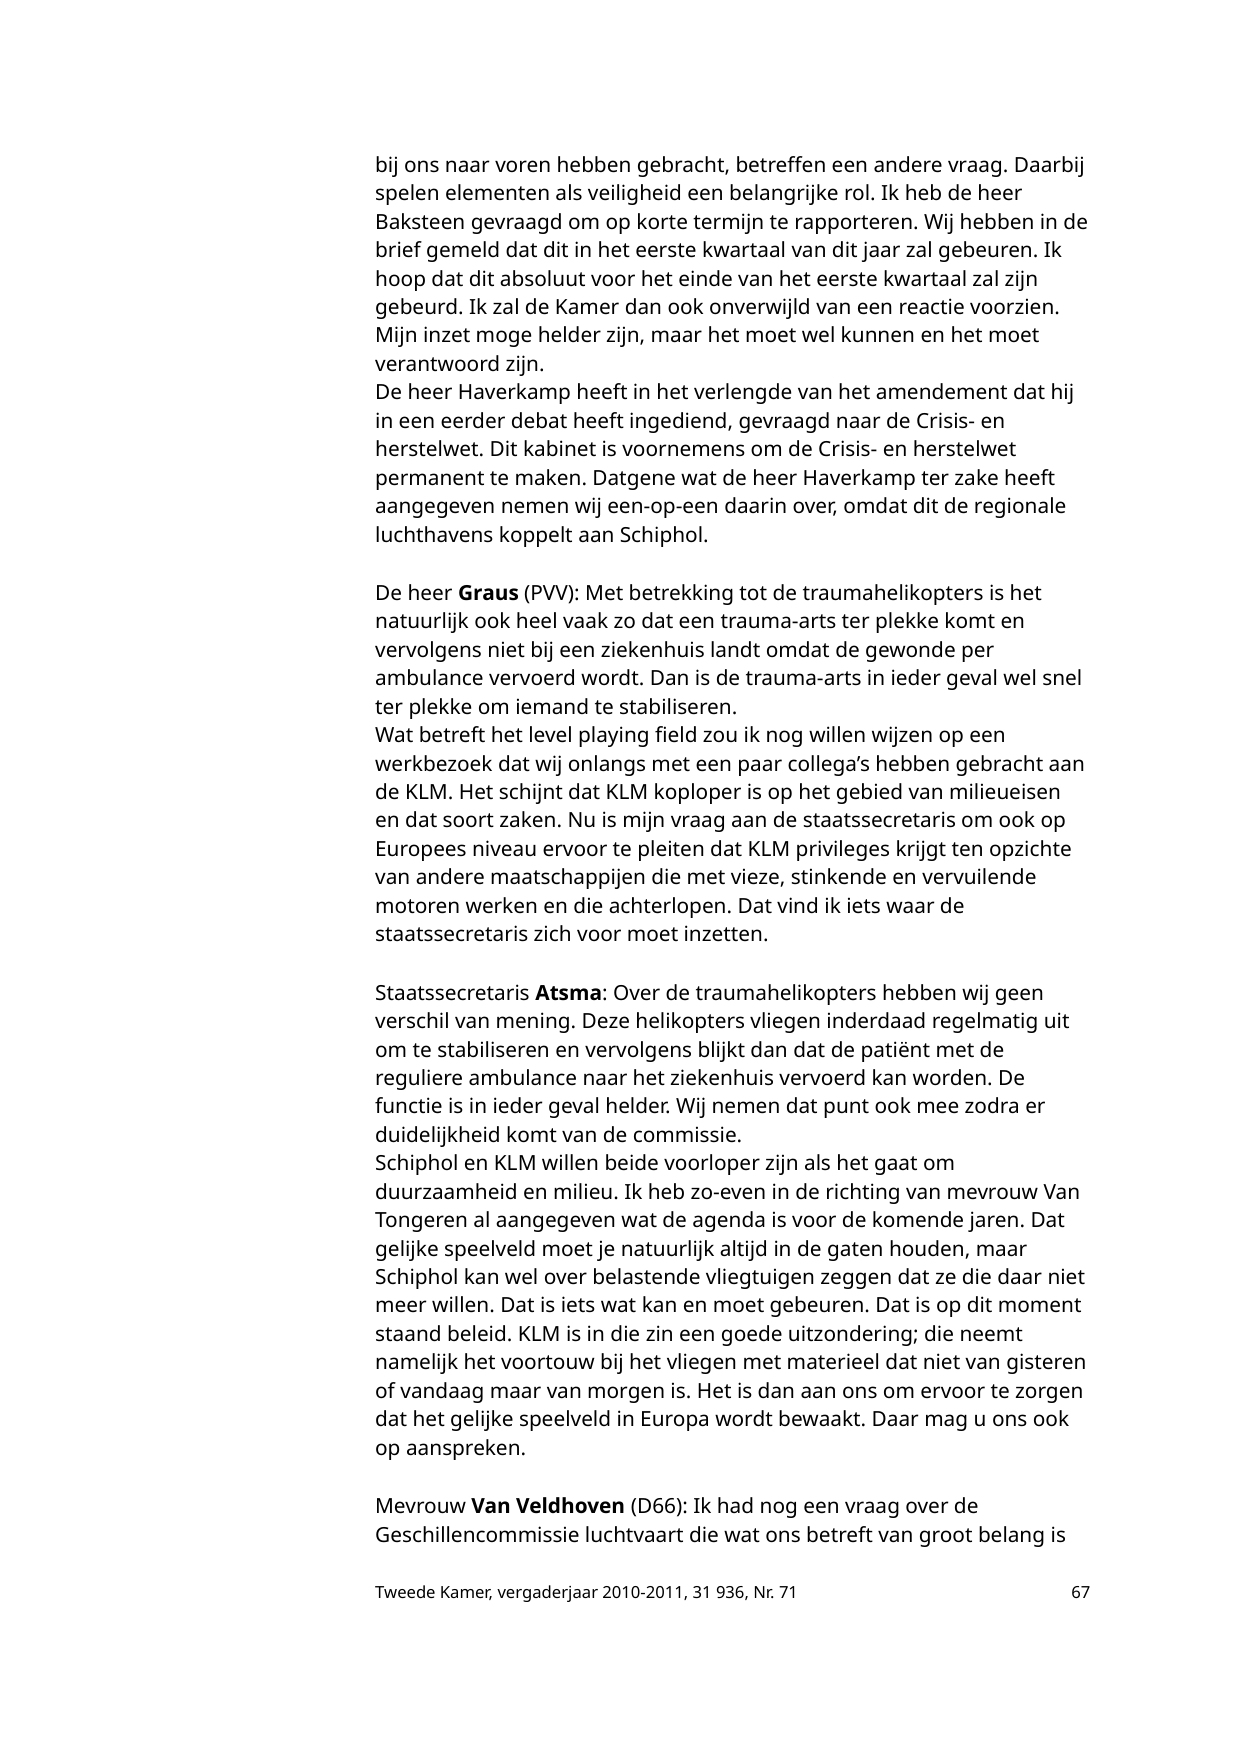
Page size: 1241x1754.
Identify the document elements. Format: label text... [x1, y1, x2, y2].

text De heer Haverkamp heeft in het verlengde van het amendement dat hij in een eerder debat heeft ingediend, gevraagd naar de Crisis- en herstelwet. Dit kabinet is voornemens om de Crisis- en herstelwet permanent te maken. Datgene wat de heer Haverkamp ter zake heeft aangegeven nemen wij een-op-een daarin over, omdat dit de regionale luchthavens koppelt aan Schiphol. [375, 377, 1090, 548]
text Staatssecretaris Atsma: Over de traumahelikopters hebben wij geen verschil van mening. Deze helikopters vliegen inderdaad regelmatig uit om te stabiliseren en vervolgens blijkt dan dat de patiënt met de reguliere ambulance naar het ziekenhuis vervoerd kan worden. De functie is in ieder geval helder. Wij nemen dat punt ook mee zodra er duidelijkheid komt van de commissie. [375, 978, 1090, 1148]
text Mevrouw Van Veldhoven (D66): Ik had nog een vraag over de Geschillencommissie luchtvaart die wat ons betreft van groot belang is [375, 1491, 1090, 1548]
text bij ons naar voren hebben gebracht, betreffen een andere vraag. Daarbij spelen elementen als veiligheid een belangrijke rol. Ik heb de heer Baksteen gevraagd om op korte termijn te rapporteren. Wij hebben in de brief gemeld dat dit in het eerste kwartaal van dit jaar zal gebeuren. Ik hoop dat dit absoluut voor het einde van het eerste kwartaal zal zijn gebeurd. Ik zal de Kamer dan ook onverwijld van een reactie voorzien. Mijn inzet moge helder zijn, maar het moet wel kunnen en het moet verantwoord zijn. [375, 150, 1090, 377]
text Schiphol en KLM willen beide voorloper zijn als het gaat om duurzaamheid en milieu. Ik heb zo-even in de richting van mevrouw Van Tongeren al aangegeven wat de agenda is voor de komende jaren. Dat gelijke speelveld moet je natuurlijk altijd in de gaten houden, maar Schiphol kan wel over belastende vliegtuigen zeggen dat ze die daar niet meer willen. Dat is iets wat kan en moet gebeuren. Dat is op dit moment staand beleid. KLM is in die zin een goede uitzondering; die neemt namelijk het voortouw bij het vliegen met materieel dat niet van gisteren of vandaag maar van morgen is. Het is dan aan ons om ervoor te zorgen dat het gelijke speelveld in Europa wordt bewaakt. Daar mag u ons ook op aanspreken. [375, 1148, 1090, 1461]
text Wat betreft het level playing field zou ik nog willen wijzen op een werkbezoek dat wij onlangs met een paar collega’s hebben gebracht aan de KLM. Het schijnt dat KLM koploper is op het gebied van milieueisen en dat soort zaken. Nu is mijn vraag aan de staatssecretaris om ook op Europees niveau ervoor te pleiten dat KLM privileges krijgt ten opzichte van andere maatschappijen die met vieze, stinkende en vervuilende motoren werken en die achterlopen. Dat vind ik iets waar de staatssecretaris zich voor moet inzetten. [375, 720, 1090, 948]
text De heer Graus (PVV): Met betrekking tot de traumahelikopters is het natuurlijk ook heel vaak zo dat een trauma-arts ter plekke komt en vervolgens niet bij een ziekenhuis landt omdat de gewonde per ambulance vervoerd wordt. Dan is de trauma-arts in ieder geval wel snel ter plekke om iemand te stabiliseren. [375, 578, 1090, 720]
